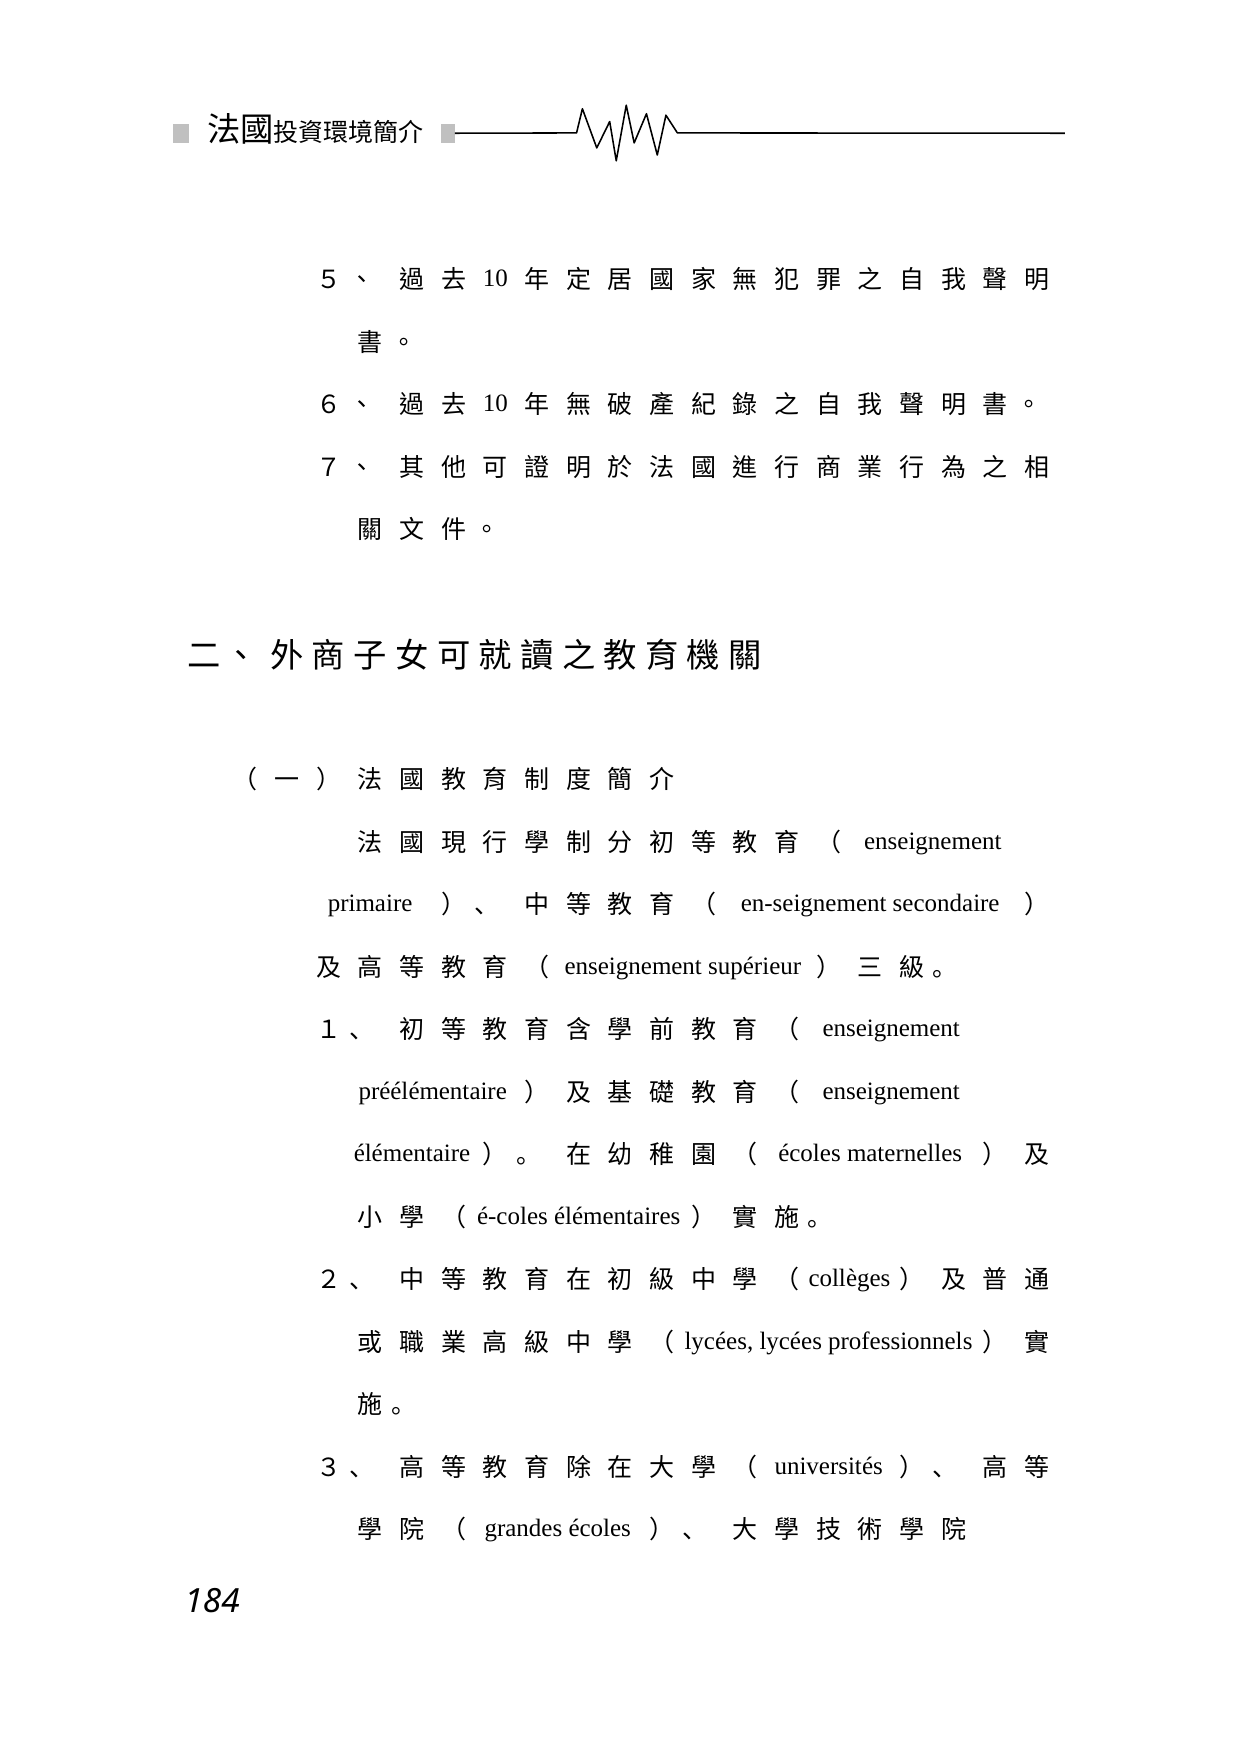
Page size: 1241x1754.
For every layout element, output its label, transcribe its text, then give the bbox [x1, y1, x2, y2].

text １、初等教育含學前教育（enseignement préélémentaire）及基礎教育（enseignement élémentaire）。在幼稚園（écoles maternelles）及小學（é-coles élémentaires）實施。 [281, 986, 1058, 1236]
text 二、外商子女可就讀之教育機關 [183, 611, 1058, 674]
text ５、過去10年定居國家無犯罪之自我聲明書。 [281, 236, 1058, 361]
text ７、其他可證明於法國進行商業行為之相關文件。 [281, 424, 1058, 549]
text 法國現行學制分初等教育（enseignement primaire）、中等教育（en-seignement secondaire）及高等教育（enseignement supérieur）三級。 [281, 799, 1058, 986]
text ６、過去10年無破產紀錄之自我聲明書。 [281, 361, 1058, 424]
text ３、高等教育除在大學（universités）、高等學院（grandes écoles）、大學技術學院 [281, 1424, 1058, 1549]
text （一）法國教育制度簡介 [207, 736, 1058, 799]
text ２、中等教育在初級中學（collèges）及普通或職業高級中學（lycées, lycées professionnels）實施。 [281, 1236, 1058, 1424]
